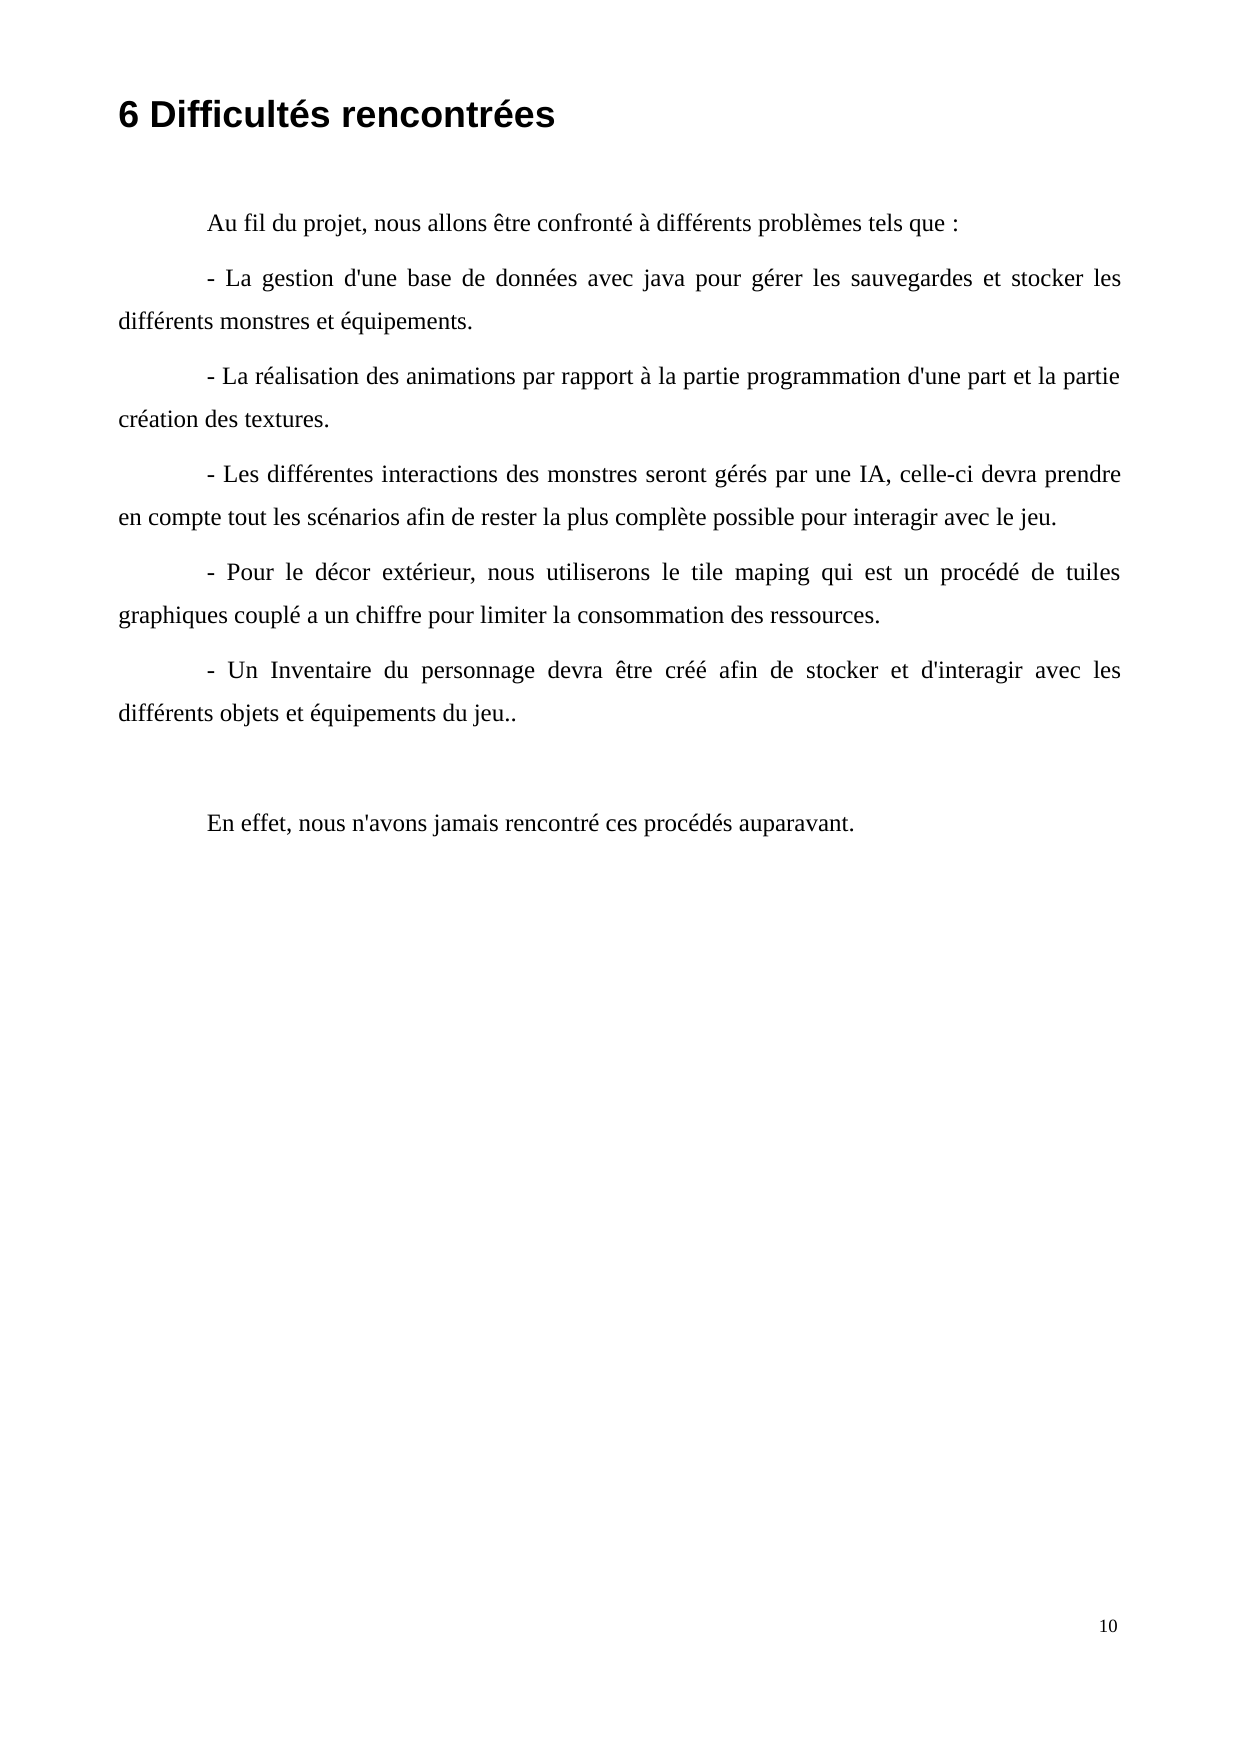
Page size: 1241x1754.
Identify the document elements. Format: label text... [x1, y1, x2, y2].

text - La réalisation des animations par rapport à la partie programmation d'une part et la partie création des textures. [118, 361, 1122, 433]
text - Un Inventaire du personnage devra être créé afin de stocker et d'interagir avec les différents objets et équipements du jeu.. [118, 655, 1122, 727]
text En effet, nous n'avons jamais rencontré ces procédés auparavant. [118, 808, 1122, 837]
text - Les différentes interactions des monstres seront gérés par une IA, celle-ci devra prendre en compte tout les scénarios afin de rester la plus complète possible pour interagir avec le jeu. [118, 459, 1122, 531]
text - Pour le décor extérieur, nous utiliserons le tile maping qui est un procédé de tuiles graphiques couplé a un chiffre pour limiter la consommation des ressources. [118, 557, 1122, 629]
text Au fil du projet, nous allons être confronté à différents problèmes tels que : [118, 208, 1122, 237]
text - La gestion d'une base de données avec java pour gérer les sauvegardes et stocker les différents monstres et équipements. [118, 263, 1122, 335]
subtitle Difficultés rencontrées [118, 92, 1122, 135]
